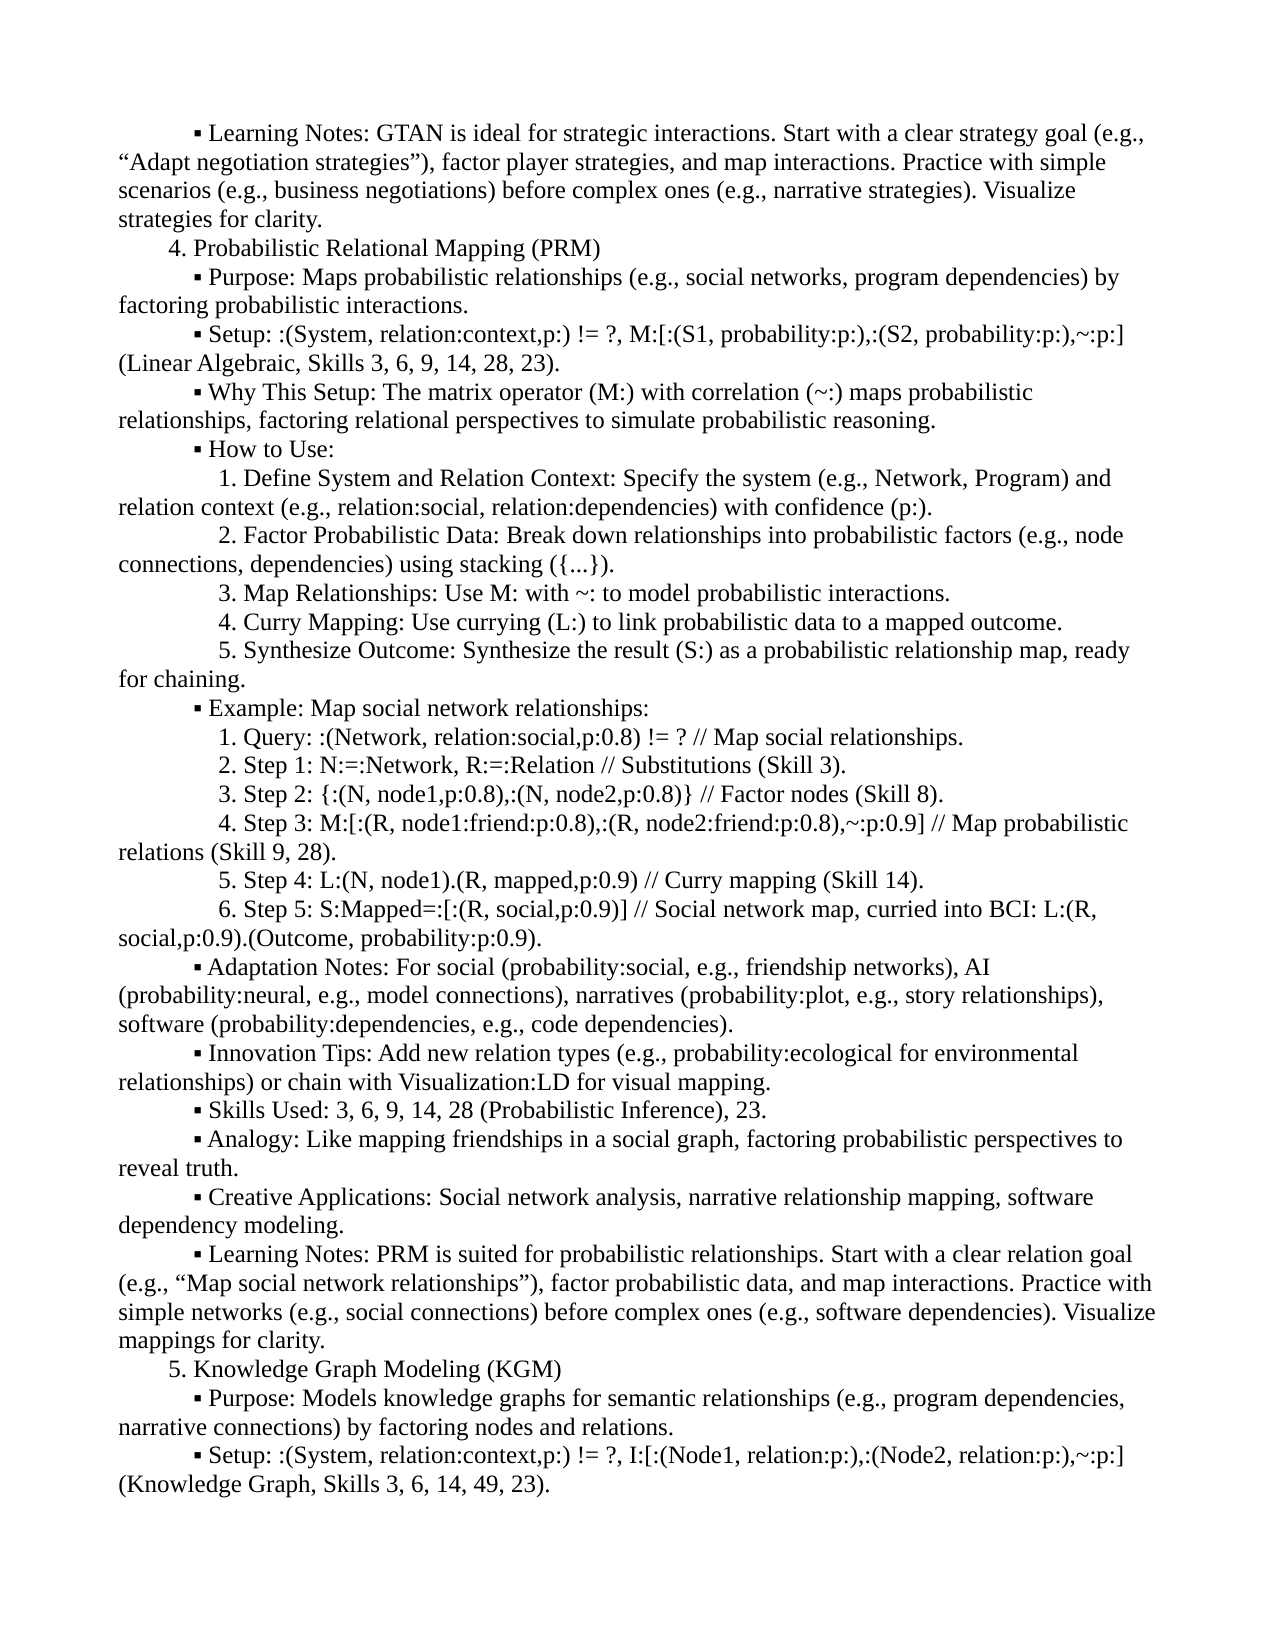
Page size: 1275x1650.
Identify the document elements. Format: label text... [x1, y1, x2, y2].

text 2. Step 1: N:=:Network, R:=:Relation // Substitutions (Skill 3). [118, 751, 1157, 779]
text 3. Step 2: {:(N, node1,p:0.8),:(N, node2,p:0.8)} // Factor nodes (Skill 8). [118, 779, 1157, 808]
text ▪ Adaptation Notes: For social (probability:social, e.g., friendship networks), AI (probability:neural, e.g., model connections), narratives (probability:plot, e.g., story relationships), software (probability:dependencies, e.g., code dependencies). [118, 952, 1157, 1038]
text ▪ Purpose: Models knowledge graphs for semantic relationships (e.g., program dependencies, narrative connections) by factoring nodes and relations. [118, 1383, 1157, 1441]
text ▪ How to Use: [118, 434, 1157, 463]
text ▪ Innovation Tips: Add new relation types (e.g., probability:ecological for environmental relationships) or chain with Visualization:LD for visual mapping. [118, 1038, 1157, 1096]
text ▪ Learning Notes: GTAN is ideal for strategic interactions. Start with a clear strategy goal (e.g., “Adapt negotiation strategies”), factor player strategies, and map interactions. Practice with simple scenarios (e.g., business negotiations) before complex ones (e.g., narrative strategies). Visualize strategies for clarity. [118, 118, 1157, 233]
text 6. Step 5: S:Mapped=:[:(R, social,p:0.9)] // Social network map, curried into BCI: L:(R, social,p:0.9).(Outcome, probability:p:0.9). [118, 894, 1157, 952]
text 4. Curry Mapping: Use currying (L:) to link probabilistic data to a mapped outcome. [118, 607, 1157, 636]
text 4. Probabilistic Relational Mapping (PRM) [118, 233, 1157, 262]
text 2. Factor Probabilistic Data: Break down relationships into probabilistic factors (e.g., node connections, dependencies) using stacking ({...}). [118, 521, 1157, 578]
text ▪ Skills Used: 3, 6, 9, 14, 28 (Probabilistic Inference), 23. [118, 1096, 1157, 1124]
text ▪ Creative Applications: Social network analysis, narrative relationship mapping, software dependency modeling. [118, 1182, 1157, 1239]
text 1. Query: :(Network, relation:social,p:0.8) != ? // Map social relationships. [118, 722, 1157, 751]
text ▪ Learning Notes: PRM is suited for probabilistic relationships. Start with a clear relation goal (e.g., “Map social network relationships”), factor probabilistic data, and map interactions. Practice with simple networks (e.g., social connections) before complex ones (e.g., software dependencies). Visualize mappings for clarity. [118, 1239, 1157, 1354]
text 5. Knowledge Graph Modeling (KGM) [118, 1354, 1157, 1383]
text 4. Step 3: M:[:(R, node1:friend:p:0.8),:(R, node2:friend:p:0.8),~:p:0.9] // Map probabilistic relations (Skill 9, 28). [118, 808, 1157, 866]
text ▪ Analogy: Like mapping friendships in a social graph, factoring probabilistic perspectives to reveal truth. [118, 1124, 1157, 1182]
text 3. Map Relationships: Use M: with ~: to model probabilistic interactions. [118, 578, 1157, 607]
text ▪ Purpose: Maps probabilistic relationships (e.g., social networks, program dependencies) by factoring probabilistic interactions. [118, 262, 1157, 319]
text 5. Step 4: L:(N, node1).(R, mapped,p:0.9) // Curry mapping (Skill 14). [118, 866, 1157, 894]
text ▪ Setup: :(System, relation:context,p:) != ?, M:[:(S1, probability:p:),:(S2, probability:p:),~:p:] (Linear Algebraic, Skills 3, 6, 9, 14, 28, 23). [118, 319, 1157, 377]
text 1. Define System and Relation Context: Specify the system (e.g., Network, Program) and relation context (e.g., relation:social, relation:dependencies) with confidence (p:). [118, 463, 1157, 521]
text 5. Synthesize Outcome: Synthesize the result (S:) as a probabilistic relationship map, ready for chaining. [118, 636, 1157, 693]
text ▪ Why This Setup: The matrix operator (M:) with correlation (~:) maps probabilistic relationships, factoring relational perspectives to simulate probabilistic reasoning. [118, 377, 1157, 434]
text ▪ Example: Map social network relationships: [118, 693, 1157, 722]
text ▪ Setup: :(System, relation:context,p:) != ?, I:[:(Node1, relation:p:),:(Node2, relation:p:),~:p:] (Knowledge Graph, Skills 3, 6, 14, 49, 23). [118, 1441, 1157, 1498]
